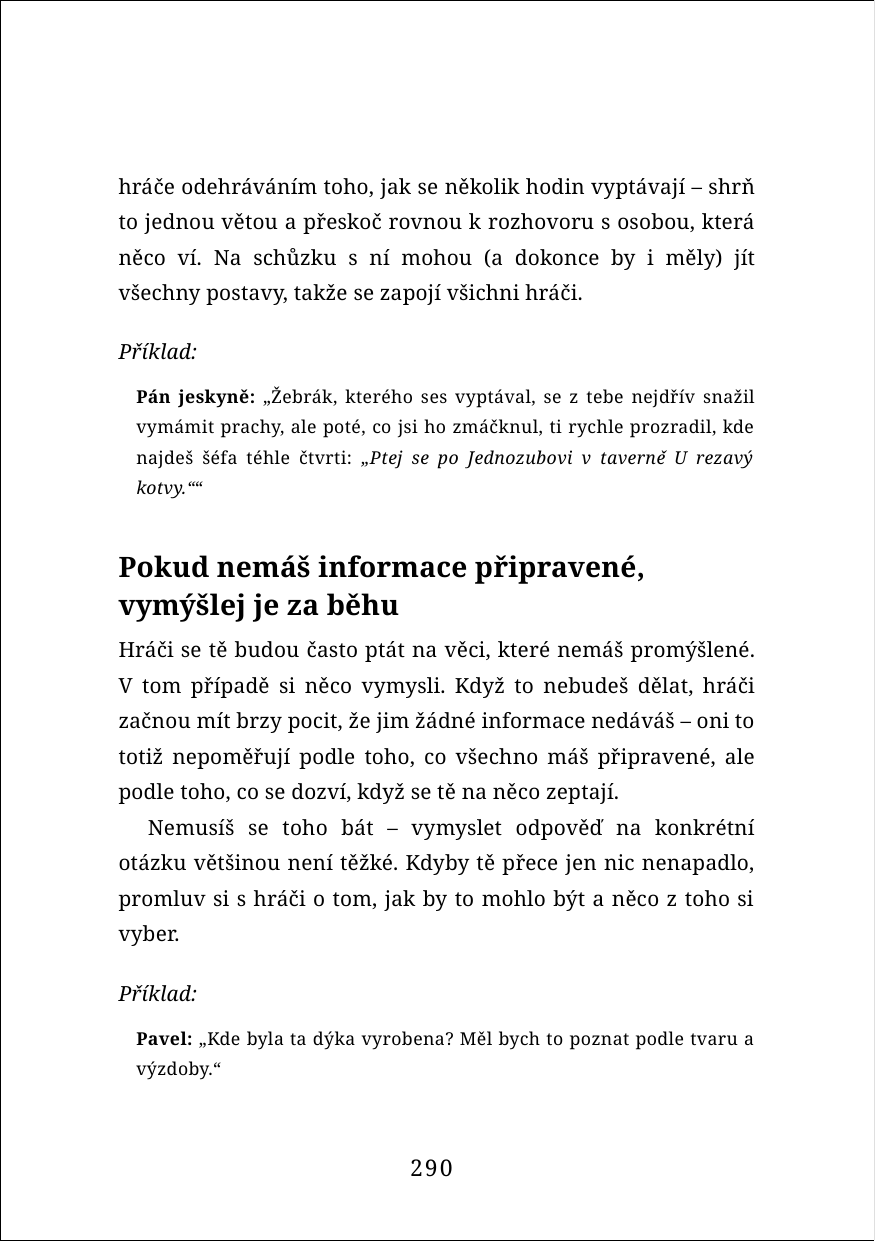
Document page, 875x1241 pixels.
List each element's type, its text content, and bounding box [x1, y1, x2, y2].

text Pavel: „Kde byla ta dýka vyrobena? Měl bych to poznat podle tvaru a výzdoby.“ [136, 1026, 756, 1080]
subtitle Pokud nemáš informace připravené, vymýšlej je za běhu [118, 547, 756, 624]
text Hráči se tě budou často ptát na věci, které nemáš promýšlené. V tom případě si něco vymysli. Když to nebudeš dělat, hráči začnou mít brzy pocit, že jim žádné informace nedáváš – oni to totiž nepoměřují podle toho, co všechno máš připravené, ale podle toho, co se dozví, když se tě na něco zeptají. Nemusíš se toho bát – vymyslet odpověď na konkrétní otázku většinou není těžké. Kdyby tě přece jen nic nenapadlo, promluv si s hráči o tom, jak by to mohlo být a něco z toho si vyber. [118, 635, 756, 948]
text hráče odehráváním toho, jak se několik hodin vyptávají – shrň to jednou větou a přeskoč rovnou k rozhovoru s osobou, která něco ví. Na schůzku s ní mohou (a dokonce by i měly) jít všechny postavy, takže se zapojí všichni hráči. [118, 172, 756, 307]
text Pán jeskyně: „Žebrák, kterého ses vyptával, se z tebe nejdřív snažil vymámit prachy, ale poté, co jsi ho zmáčknul, ti rychle prozradil, kde najdeš šéfa téhle čtvrti: „Ptej se po Jednozubovi v taverně U rezavý kotvy.““ [136, 385, 756, 499]
text Příklad: [118, 337, 756, 366]
text Příklad: [118, 979, 756, 1007]
